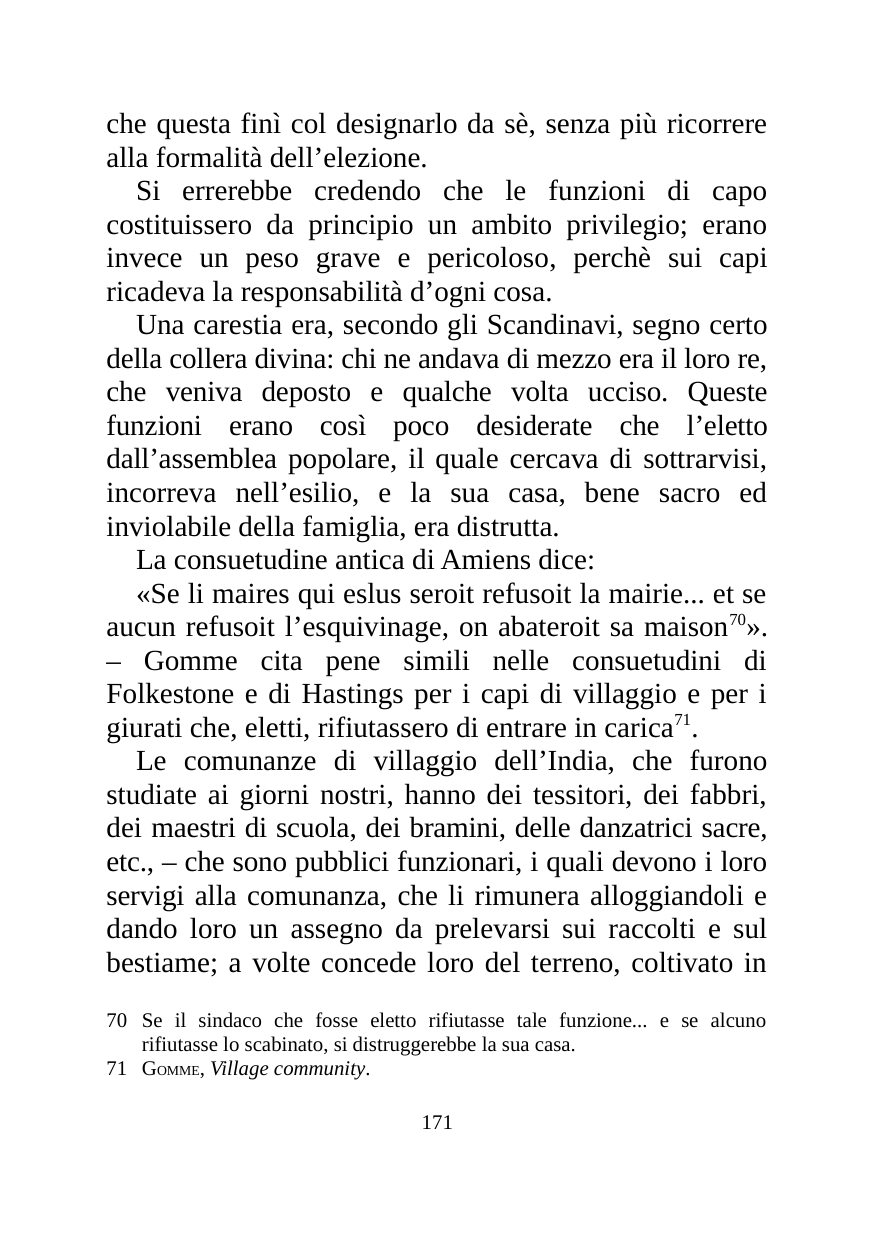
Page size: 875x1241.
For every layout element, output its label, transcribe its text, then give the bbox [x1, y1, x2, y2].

text La consuetudine antica di Amiens dice: [106, 542, 768, 576]
text Gomme, Village community. [106, 1056, 768, 1080]
text che questa finì col designarlo da sè, senza più ricorrere alla formalità dell’elezione. [106, 106, 768, 173]
text Una carestia era, secondo gli Scandinavi, segno certo della collera divina: chi ne andava di mezzo era il loro re, che veniva deposto e qualche volta ucciso. Queste funzioni erano così poco desiderate che l’eletto dall’assemblea popolare, il quale cercava di sottrarvisi, incorreva nell’esilio, e la sua casa, bene sacro ed inviolabile della famiglia, era distrutta. [106, 307, 768, 542]
text Le comunanze di villaggio dell’India, che furono studiate ai giorni nostri, hanno dei tessitori, dei fabbri, dei maestri di scuola, dei bramini, delle danzatrici sacre, etc., – che sono pubblici funzionari, i quali devono i loro servigi alla comunanza, che li rimunera alloggiandoli e dando loro un assegno da prelevarsi sui raccolti e sul bestiame; a volte concede loro del terreno, coltivato in [106, 743, 768, 978]
text Se il sindaco che fosse eletto rifiutasse tale funzione... e se alcuno rifiutasse lo scabinato, si distruggerebbe la sua casa. [106, 1008, 768, 1056]
text Si errerebbe credendo che le funzioni di capo costituissero da principio un ambito privilegio; erano invece un peso grave e pericoloso, perchè sui capi ricadeva la responsabilità d’ogni cosa. [106, 173, 768, 307]
text «Se li maires qui eslus seroit refusoit la mairie... et se aucun refusoit l’esquivinage, on abateroit sa maison». – Gomme cita pene simili nelle consuetudini di Folkestone e di Hastings per i capi di villaggio e per i giurati che, eletti, rifiutassero di entrare in carica. [106, 576, 768, 743]
